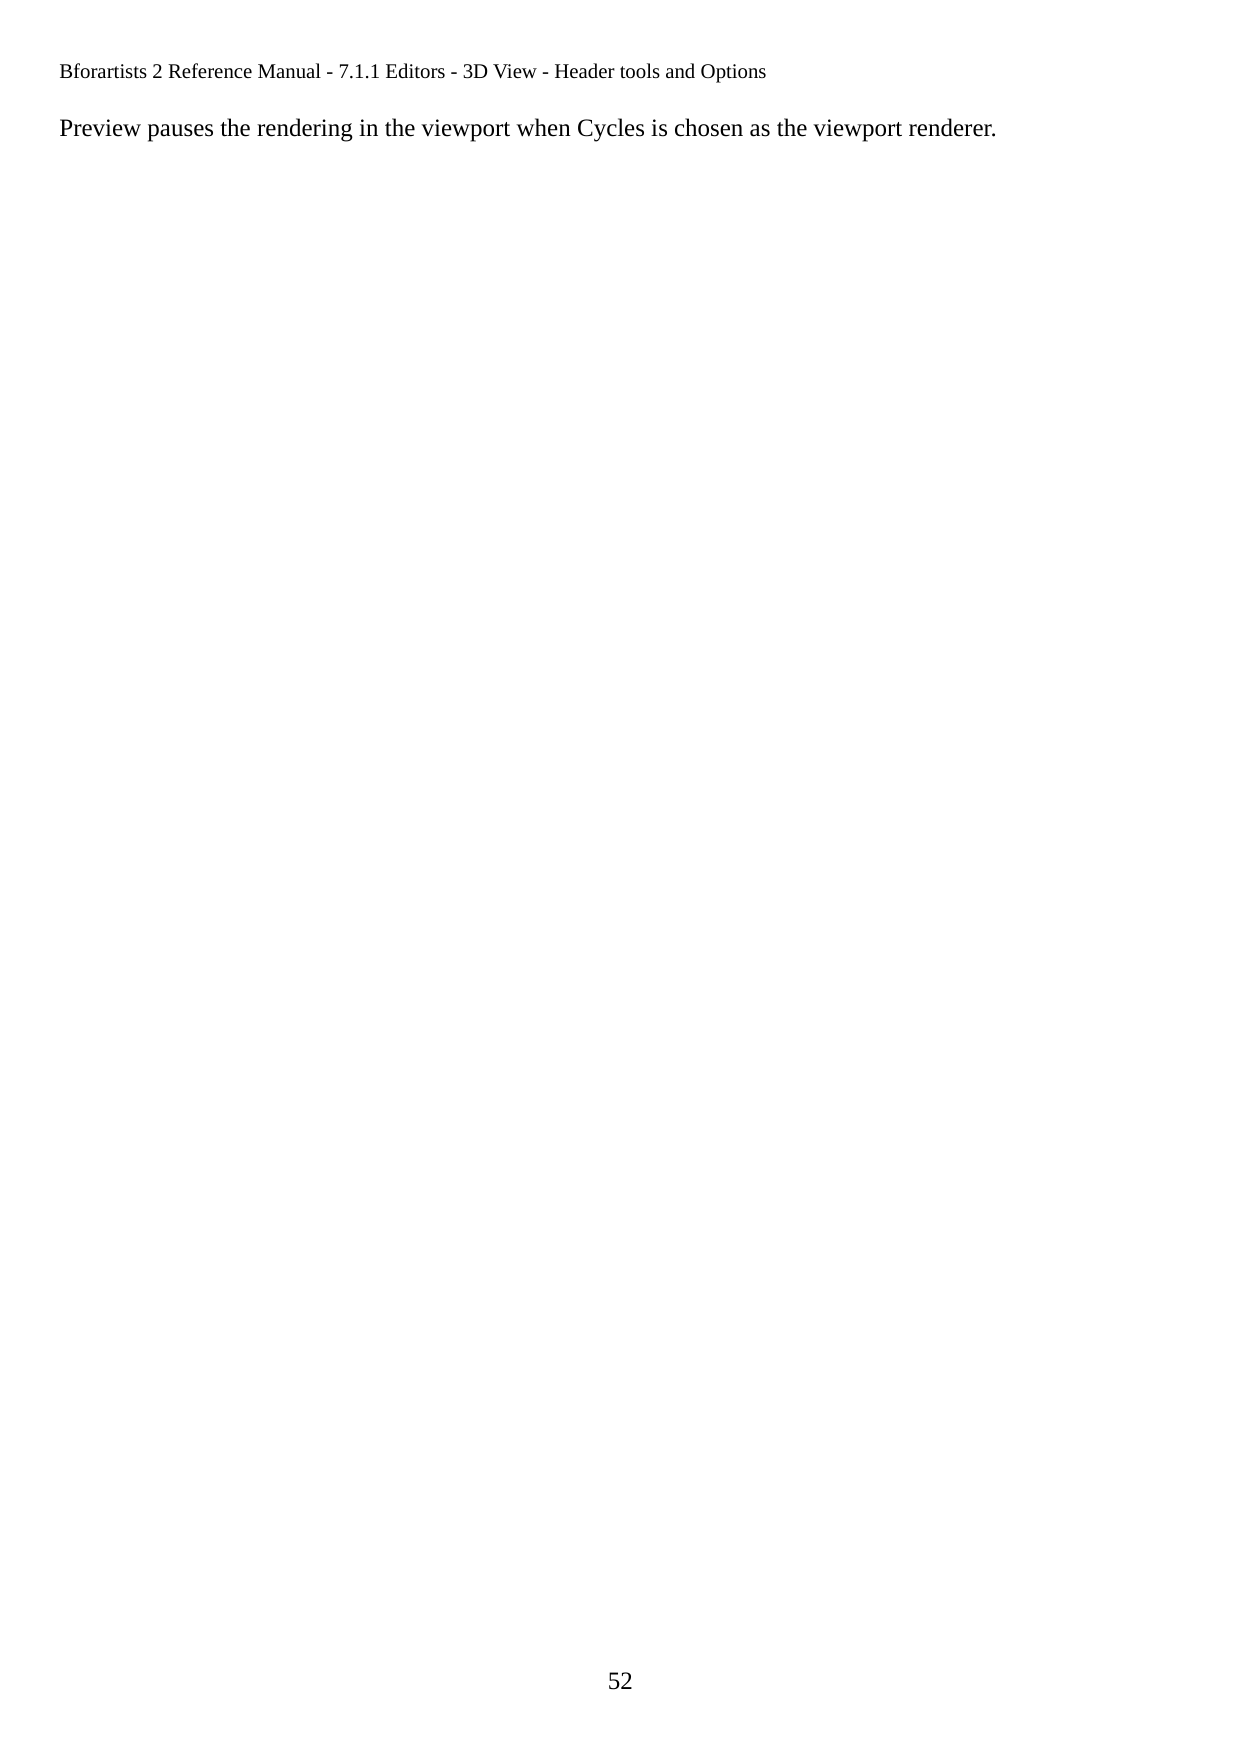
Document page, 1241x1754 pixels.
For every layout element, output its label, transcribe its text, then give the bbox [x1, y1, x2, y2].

text Preview pauses the rendering in the viewport when Cycles is chosen as the viewport renderer. [59, 113, 1181, 141]
